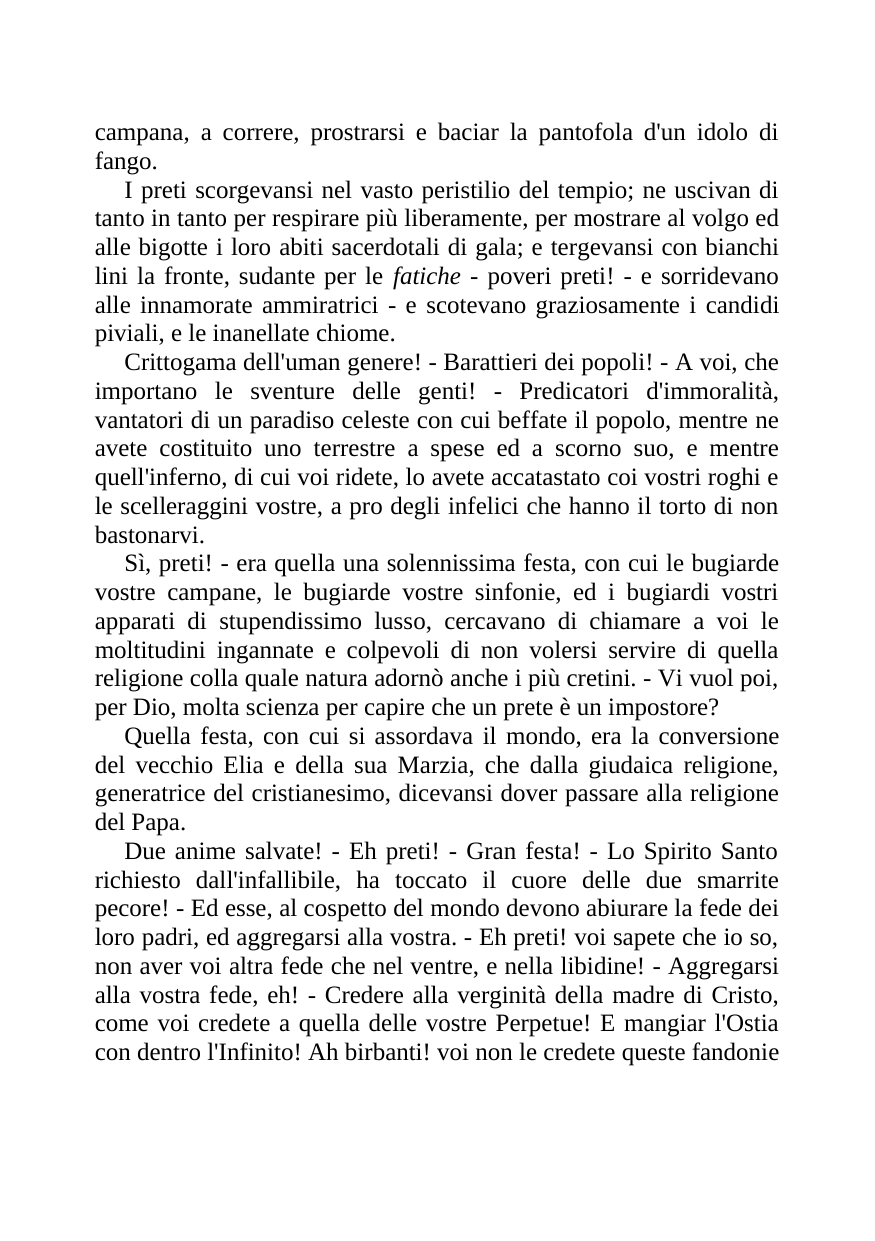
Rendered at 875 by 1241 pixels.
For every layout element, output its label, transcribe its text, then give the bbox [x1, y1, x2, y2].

text Quella festa, con cui si assordava il mondo, era la conversione del vecchio Elia e della sua Marzia, che dalla giudaica religione, generatrice del cristianesimo, dicevansi dover passare alla religione del Papa. [94, 721, 779, 836]
text Crittogama dell'uman genere! - Barattieri dei popoli! - A voi, che importano le sventure delle genti! - Predicatori d'immoralità, vantatori di un paradiso celeste con cui beffate il popolo, mentre ne avete costituito uno terrestre a spese ed a scorno suo, e mentre quell'inferno, di cui voi ridete, lo avete accatastato coi vostri roghi e le scelleraggini vostre, a pro degli infelici che hanno il torto di non bastonarvi. [94, 347, 779, 548]
text Sì, preti! - era quella una solennissima festa, con cui le bugiarde vostre campane, le bugiarde vostre sinfonie, ed i bugiardi vostri apparati di stupendissimo lusso, cercavano di chiamare a voi le moltitudini ingannate e colpevoli di non volersi servire di quella religione colla quale natura adornò anche i più cretini. - Vi vuol poi, per Dio, molta scienza per capire che un prete è un impostore? [94, 548, 779, 721]
text I preti scorgevansi nel vasto peristilio del tempio; ne uscivan di tanto in tanto per respirare più liberamente, per mostrare al volgo ed alle bigotte i loro abiti sacerdotali di gala; e tergevansi con bianchi lini la fronte, sudante per le fatiche - poveri preti! - e sorridevano alle innamorate ammiratrici - e scotevano graziosamente i candidi piviali, e le inanellate chiome. [94, 175, 779, 347]
text campana, a correre, prostrarsi e baciar la pantofola d'un idolo di fango. [94, 117, 779, 175]
text Due anime salvate! - Eh preti! - Gran festa! - Lo Spirito Santo richiesto dall'infallibile, ha toccato il cuore delle due smarrite pecore! - Ed esse, al cospetto del mondo devono abiurare la fede dei loro padri, ed aggregarsi alla vostra. - Eh preti! voi sapete che io so, non aver voi altra fede che nel ventre, e nella libidine! - Aggregarsi alla vostra fede, eh! - Credere alla verginità della madre di Cristo, come voi credete a quella delle vostre Perpetue! E mangiar l'Ostia con dentro l'Infinito! Ah birbanti! voi non le credete queste fandonie [94, 836, 779, 1066]
